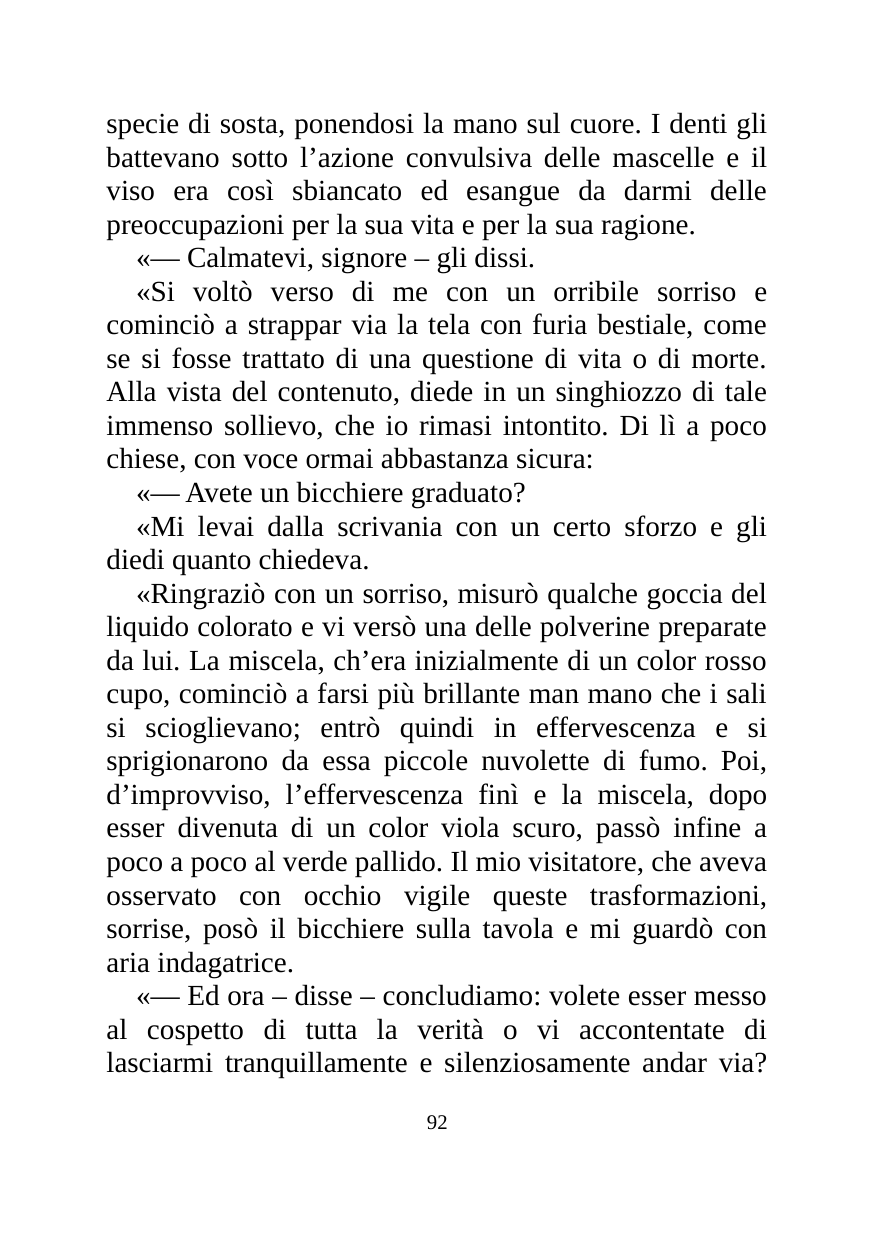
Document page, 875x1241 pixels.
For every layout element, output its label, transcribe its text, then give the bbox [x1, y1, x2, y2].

text «— Calmatevi, signore – gli dissi. [106, 240, 768, 274]
text «Mi levai dalla scrivania con un certo sforzo e gli diedi quanto chiedeva. [106, 509, 768, 576]
text specie di sosta, ponendosi la mano sul cuore. I denti gli battevano sotto l’azione convulsiva delle mascelle e il viso era così sbiancato ed esangue da darmi delle preoccupazioni per la sua vita e per la sua ragione. [106, 106, 768, 240]
text «— Avete un bicchiere graduato? [106, 475, 768, 509]
text «Si voltò verso di me con un orribile sorriso e cominciò a strappar via la tela con furia bestiale, come se si fosse trattato di una questione di vita o di morte. Alla vista del contenuto, diede in un singhiozzo di tale immenso sollievo, che io rimasi intontito. Di lì a poco chiese, con voce ormai abbastanza sicura: [106, 274, 768, 475]
text «Ringraziò con un sorriso, misurò qualche goccia del liquido colorato e vi versò una delle polverine preparate da lui. La miscela, ch’era inizialmente di un color rosso cupo, cominciò a farsi più brillante man mano che i sali si scioglievano; entrò quindi in effervescenza e si sprigionarono da essa piccole nuvolette di fumo. Poi, d’improvviso, l’effervescenza finì e la miscela, dopo esser divenuta di un color viola scuro, passò infine a poco a poco al verde pallido. Il mio visitatore, che aveva osservato con occhio vigile queste trasformazioni, sorrise, posò il bicchiere sulla tavola e mi guardò con aria indagatrice. [106, 576, 768, 978]
text «— Ed ora – disse – concludiamo: volete esser messo al cospetto di tutta la verità o vi accontentate di lasciarmi tranquillamente e silenziosamente andar via? [106, 978, 768, 1079]
